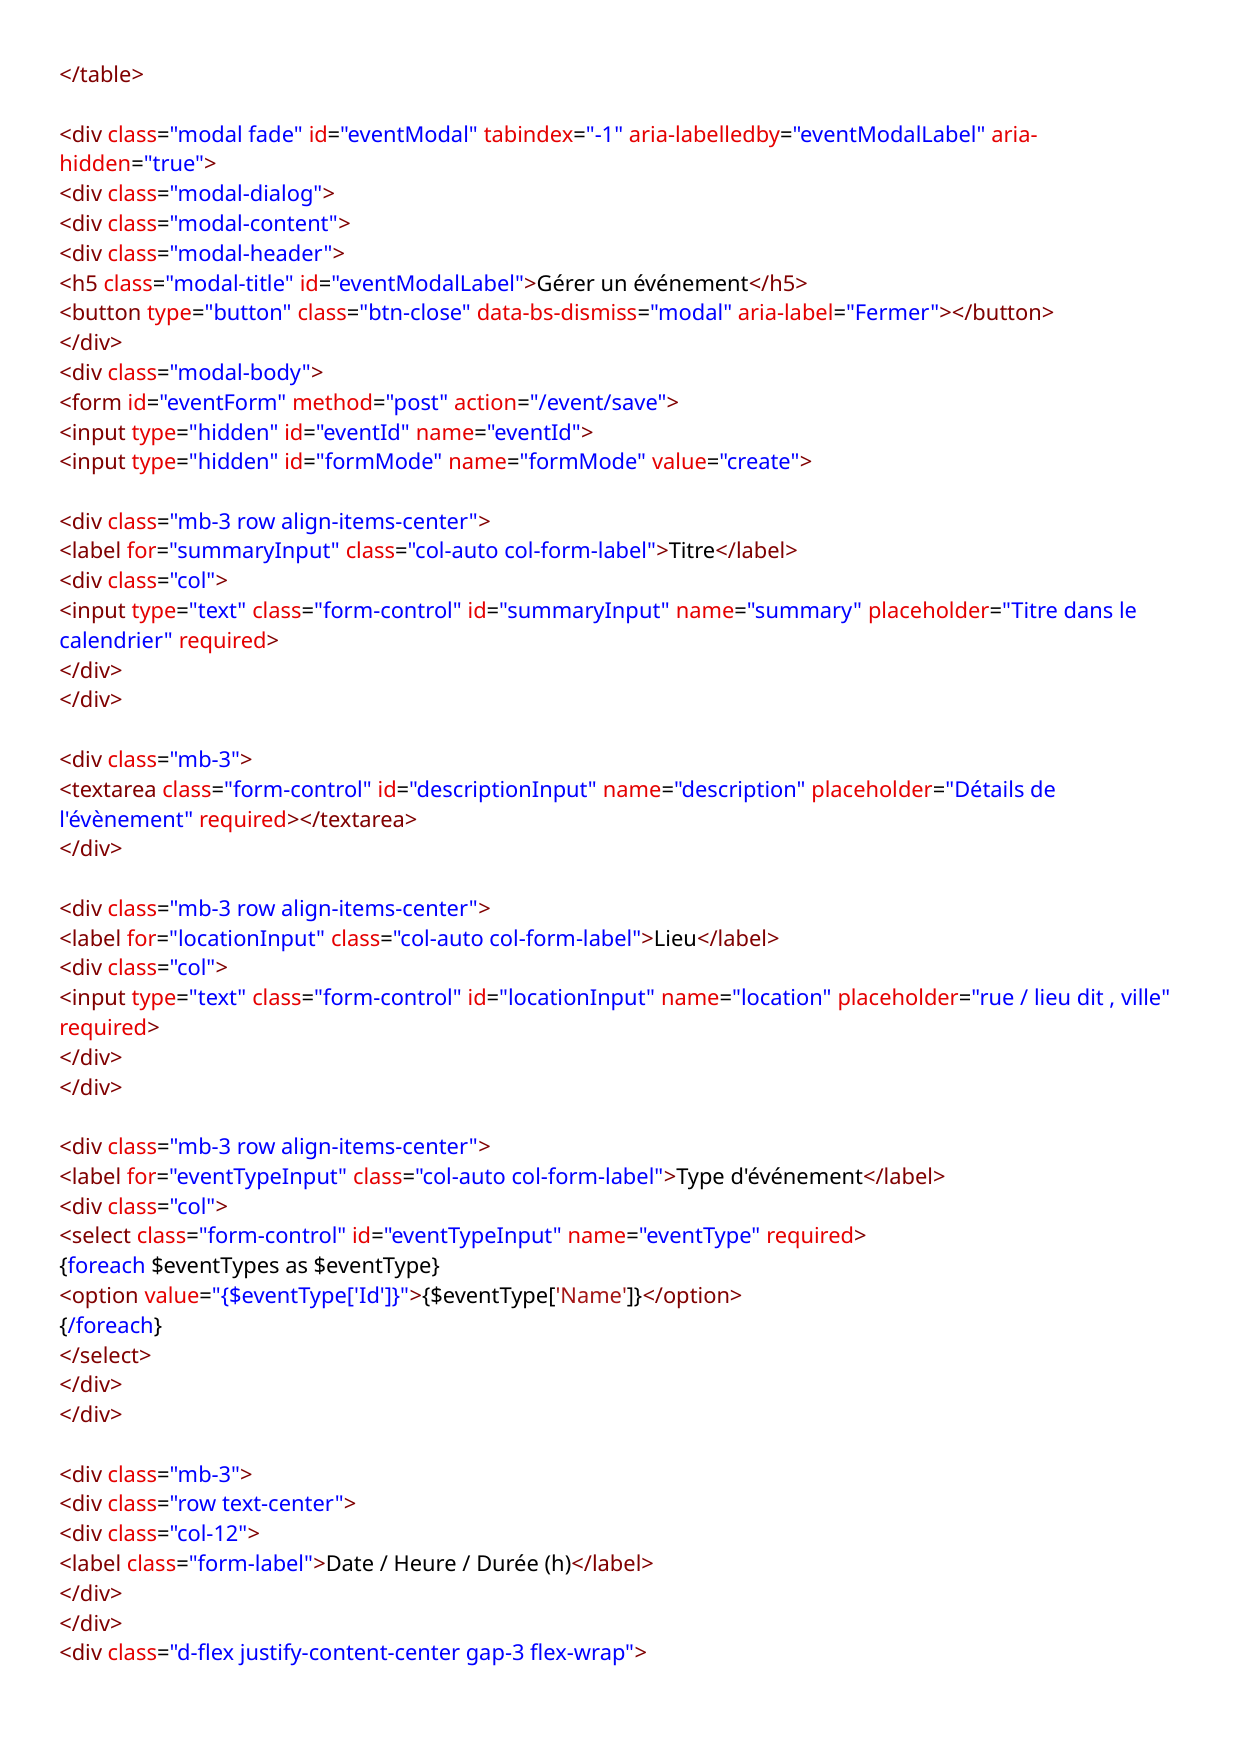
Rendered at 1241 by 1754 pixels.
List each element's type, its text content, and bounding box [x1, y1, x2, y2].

text <label class="form-label">Date / Heure / Durée (h)</label> [59, 1548, 1181, 1578]
text <div class="mb-3 row align-items-center"> [59, 506, 1181, 536]
text </div> [59, 1399, 1181, 1429]
text </div> [59, 1042, 1181, 1072]
text <div class="d-flex justify-content-center gap-3 flex-wrap"> [59, 1637, 1181, 1667]
text <label for="eventTypeInput" class="col-auto col-form-label">Type d'événement</label> [59, 1161, 1181, 1191]
text <div class="modal-content"> [59, 208, 1181, 238]
text </div> [59, 1072, 1181, 1101]
text <div class="modal fade" id="eventModal" tabindex="-1" aria-labelledby="eventModalLabel" aria-hidden="true"> [59, 118, 1181, 178]
text <form id="eventForm" method="post" action="/event/save"> [59, 387, 1181, 416]
text <div class="mb-3 row align-items-center"> [59, 1131, 1181, 1161]
text <h5 class="modal-title" id="eventModalLabel">Gérer un événement</h5> [59, 267, 1181, 297]
text {/foreach} [59, 1310, 1181, 1339]
text </div> [59, 327, 1181, 357]
text <option value="{$eventType['Id']}">{$eventType['Name']}</option> [59, 1280, 1181, 1310]
text <div class="col"> [59, 952, 1181, 982]
text </div> [59, 833, 1181, 863]
text <div class="col-12"> [59, 1518, 1181, 1548]
text <div class="modal-header"> [59, 238, 1181, 267]
text <select class="form-control" id="eventTypeInput" name="eventType" required> [59, 1220, 1181, 1250]
text </div> [59, 655, 1181, 684]
text <input type="text" class="form-control" id="locationInput" name="location" placeholder="rue / lieu dit , ville" required> [59, 982, 1181, 1042]
text <div class="col"> [59, 565, 1181, 595]
text <button type="button" class="btn-close" data-bs-dismiss="modal" aria-label="Fermer"></button> [59, 297, 1181, 327]
text <div class="modal-dialog"> [59, 178, 1181, 208]
text </select> [59, 1339, 1181, 1369]
text </div> [59, 1578, 1181, 1608]
text <label for="locationInput" class="col-auto col-form-label">Lieu</label> [59, 923, 1181, 952]
text </div> [59, 1369, 1181, 1399]
text <div class="mb-3"> [59, 744, 1181, 774]
text <input type="hidden" id="eventId" name="eventId"> [59, 416, 1181, 446]
text <input type="text" class="form-control" id="summaryInput" name="summary" placeholder="Titre dans le calendrier" required> [59, 595, 1181, 655]
text {foreach $eventTypes as $eventType} [59, 1250, 1181, 1280]
text <input type="hidden" id="formMode" name="formMode" value="create"> [59, 446, 1181, 476]
text <div class="modal-body"> [59, 357, 1181, 387]
text <div class="col"> [59, 1191, 1181, 1220]
text <div class="mb-3 row align-items-center"> [59, 893, 1181, 923]
text </div> [59, 684, 1181, 714]
text <textarea class="form-control" id="descriptionInput" name="description" placeholder="Détails de l'évènement" required></textarea> [59, 774, 1181, 833]
text <label for="summaryInput" class="col-auto col-form-label">Titre</label> [59, 536, 1181, 565]
text <div class="row text-center"> [59, 1488, 1181, 1518]
text </table> [59, 59, 1181, 89]
text <div class="mb-3"> [59, 1459, 1181, 1488]
text </div> [59, 1608, 1181, 1637]
